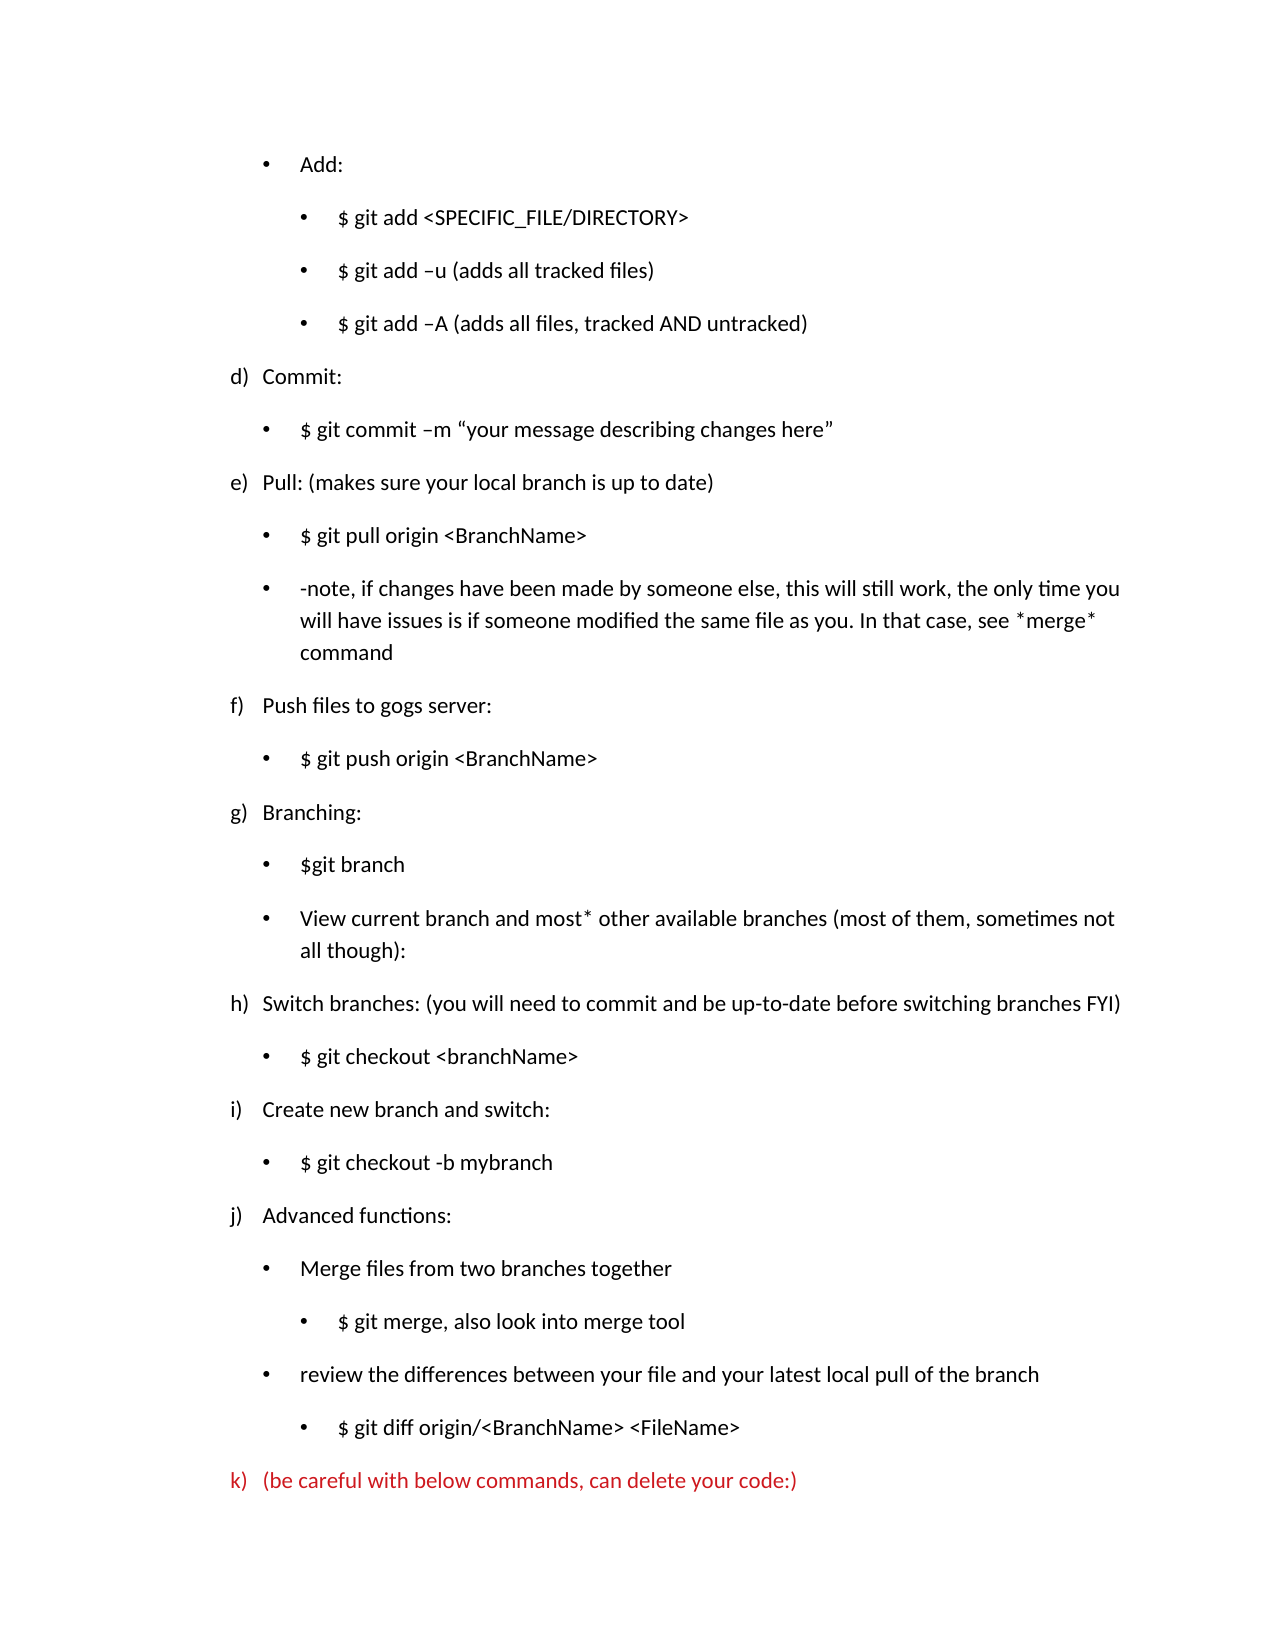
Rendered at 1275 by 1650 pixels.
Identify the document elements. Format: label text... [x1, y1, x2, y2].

list $ git diff origin/<BranchName> <FileName> [300, 1413, 1125, 1441]
list Pull: (makes sure your local branch is up to date) [225, 468, 1125, 496]
list View current branch and most* other available branches (most of them, sometimes not all though): [262, 904, 1125, 964]
list $ git add –u (adds all tracked files) [300, 256, 1125, 284]
list Push files to gogs server: [225, 692, 1125, 719]
list $ git merge, also look into merge tool [300, 1307, 1125, 1335]
list review the differences between your file and your latest local pull of the branch [262, 1360, 1125, 1388]
list $ git pull origin <BranchName> [262, 521, 1125, 549]
list Add: [262, 150, 1125, 178]
list Branching: [225, 798, 1125, 826]
list Create new branch and switch: [225, 1095, 1125, 1123]
list $ git checkout -b mybranch [262, 1148, 1125, 1176]
list $git branch [262, 851, 1125, 879]
list $ git add <SPECIFIC_FILE/DIRECTORY> [300, 203, 1125, 231]
list -note, if changes have been made by someone else, this will still work, the only time you will have issues is if someone modified the same file as you. In that case, see *merge* command [262, 574, 1125, 667]
list (be careful with below commands, can delete your code:) [225, 1466, 1125, 1494]
list $ git commit –m “your message describing changes here” [262, 415, 1125, 443]
list $ git checkout <branchName> [262, 1042, 1125, 1070]
list $ git add –A (adds all files, tracked AND untracked) [300, 309, 1125, 337]
list Merge files from two branches together [262, 1254, 1125, 1282]
list Advanced functions: [225, 1201, 1125, 1229]
list Commit: [225, 362, 1125, 390]
list Switch branches: (you will need to commit and be up-to-date before switching branches FYI) [225, 989, 1125, 1017]
list $ git push origin <BranchName> [262, 744, 1125, 773]
